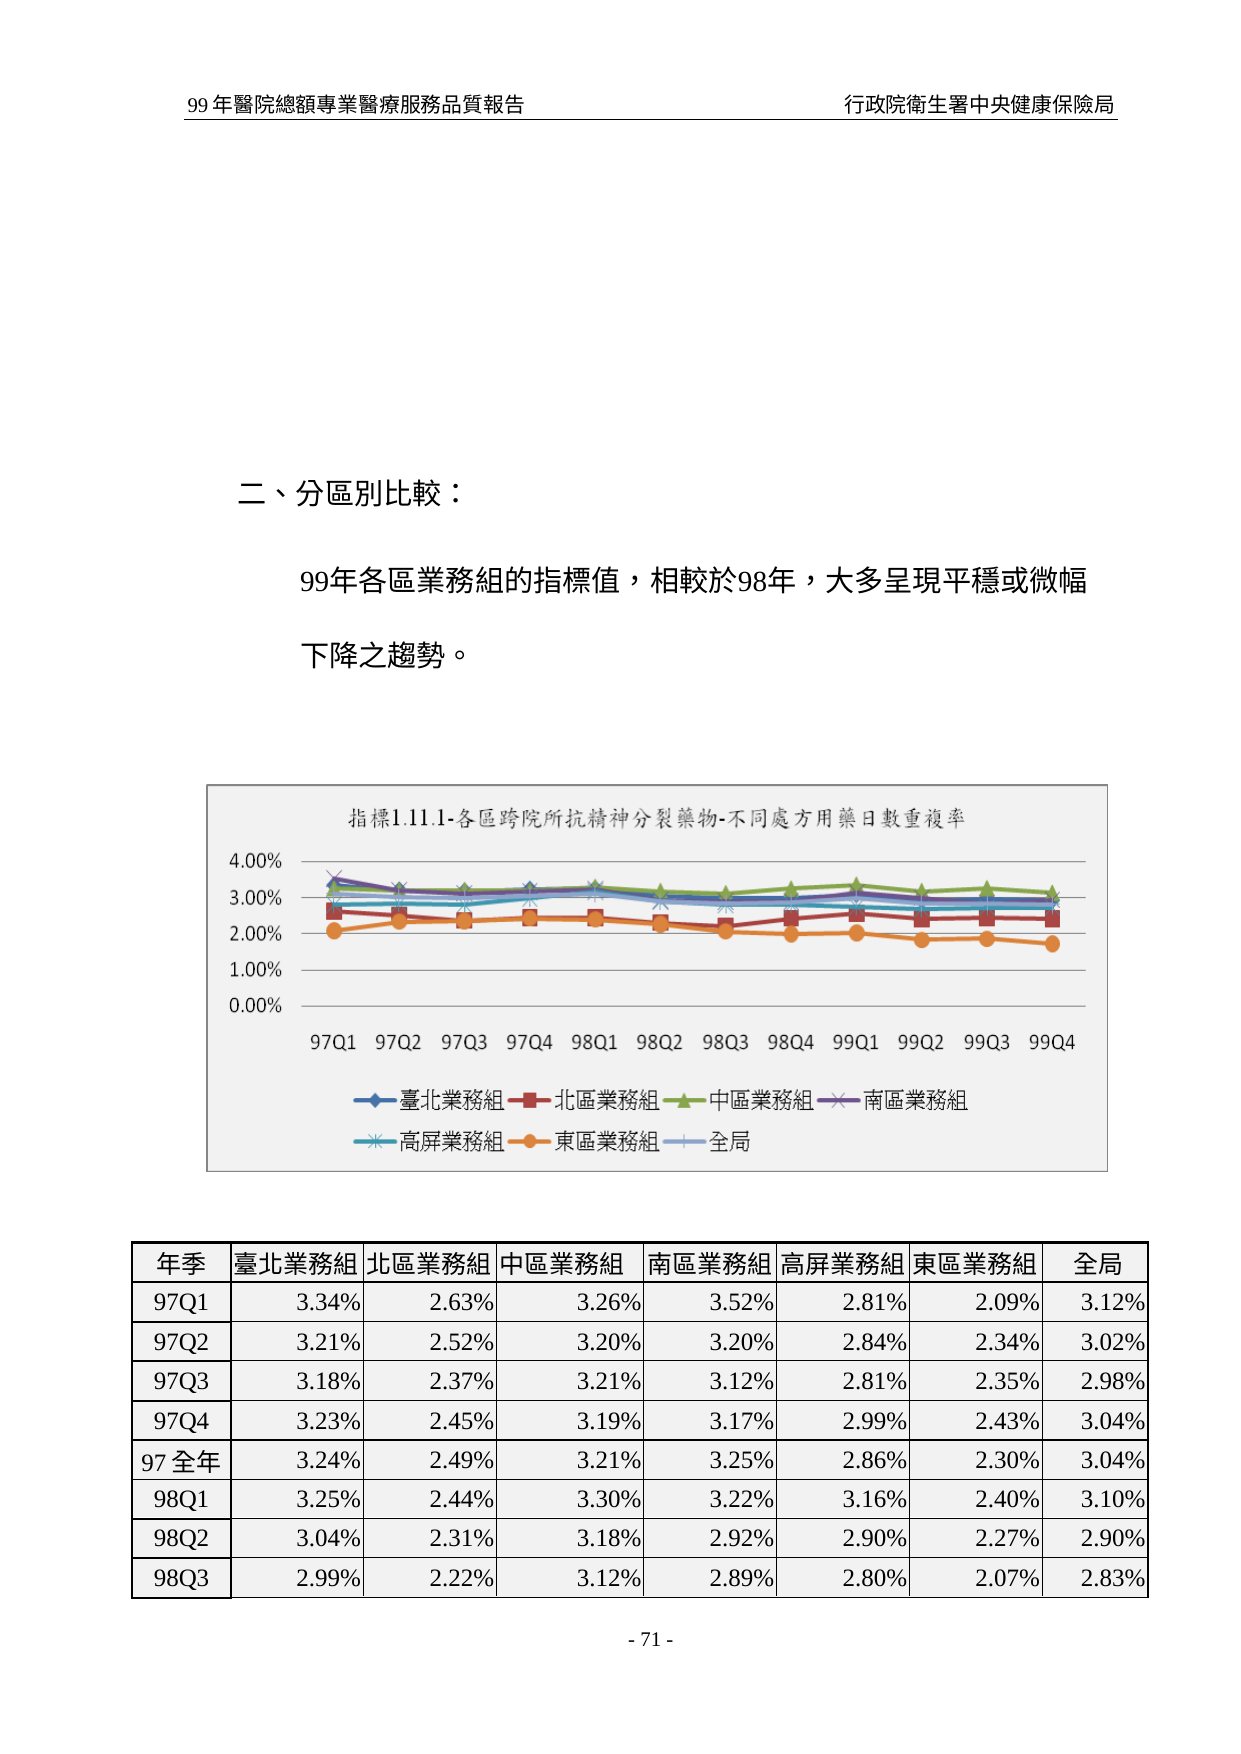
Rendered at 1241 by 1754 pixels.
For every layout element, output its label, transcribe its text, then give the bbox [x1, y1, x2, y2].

table_cell 2.98% [1043, 1361, 1147, 1400]
table_cell 97全年 [133, 1441, 230, 1479]
table_header 北區業務組 [364, 1244, 496, 1281]
table_cell 2.99% [232, 1558, 363, 1597]
table_cell 3.23% [232, 1401, 363, 1439]
table_header 年季 [133, 1244, 230, 1281]
table_cell 3.02% [1043, 1322, 1147, 1360]
table_cell 3.12% [497, 1558, 644, 1597]
table_header 中區業務組 [497, 1244, 643, 1281]
table_cell 2.92% [644, 1519, 776, 1557]
table_cell 3.26% [497, 1283, 643, 1321]
table_cell 3.21% [497, 1441, 643, 1479]
table_cell 3.18% [497, 1519, 643, 1557]
table_cell 2.09% [910, 1283, 1042, 1321]
table_cell 3.21% [232, 1322, 363, 1360]
table_header 臺北業務組 [232, 1244, 363, 1281]
table_cell 97Q1 [133, 1283, 230, 1321]
table_cell 2.81% [777, 1361, 909, 1400]
text 二、分區別比較： [237, 454, 1114, 529]
table_cell 2.84% [777, 1322, 909, 1360]
table_cell 3.30% [497, 1480, 643, 1517]
table_cell 2.90% [1043, 1519, 1147, 1557]
table_cell 2.99% [777, 1401, 909, 1439]
table_cell 2.80% [777, 1558, 910, 1597]
table_header 東區業務組 [910, 1244, 1042, 1281]
table_header 南區業務組 [644, 1244, 776, 1281]
table_cell 2.83% [1043, 1558, 1147, 1597]
table_cell 3.04% [1043, 1401, 1147, 1439]
table_cell 2.45% [364, 1401, 496, 1439]
table_cell 3.16% [777, 1480, 909, 1517]
table_cell 98Q3 [133, 1559, 230, 1597]
text 99年各區業務組的指標值，相較於98年，大多呈現平穩或微幅下降之趨勢。 [300, 541, 1088, 691]
table_cell 3.20% [497, 1322, 643, 1360]
table_cell 2.43% [910, 1401, 1042, 1439]
table_cell 2.35% [910, 1361, 1042, 1400]
table_cell 3.25% [644, 1441, 776, 1479]
table_cell 2.22% [363, 1558, 497, 1597]
table_cell 2.90% [777, 1519, 909, 1557]
table_cell 98Q2 [133, 1520, 230, 1557]
table_cell 3.10% [1043, 1480, 1147, 1517]
table_cell 2.07% [910, 1558, 1043, 1597]
table_cell 3.22% [644, 1480, 776, 1517]
table_cell 2.89% [644, 1558, 777, 1597]
picture [205, 784, 1108, 1172]
table_header 高屏業務組 [777, 1244, 909, 1281]
table_cell 98Q1 [133, 1480, 230, 1517]
table_cell 2.34% [910, 1322, 1042, 1360]
table_cell 3.04% [232, 1519, 363, 1557]
table_cell 3.34% [232, 1283, 363, 1321]
table_cell 97Q4 [133, 1402, 230, 1439]
table_cell 2.30% [910, 1441, 1042, 1479]
table_cell 3.25% [232, 1480, 363, 1517]
table_cell 3.17% [644, 1401, 776, 1439]
table_cell 2.49% [364, 1441, 496, 1479]
table_cell 97Q2 [133, 1323, 230, 1360]
table_cell 2.81% [777, 1283, 909, 1321]
table_cell 2.40% [910, 1480, 1042, 1517]
table_cell 3.52% [644, 1283, 776, 1321]
table_cell 3.18% [232, 1361, 363, 1400]
table_cell 2.44% [364, 1480, 496, 1517]
table_cell 3.04% [1043, 1441, 1147, 1479]
table_cell 2.63% [364, 1283, 496, 1321]
table_cell 3.19% [497, 1401, 643, 1439]
table_cell 3.20% [644, 1322, 776, 1360]
table_cell 2.27% [910, 1519, 1042, 1557]
table_cell 2.37% [364, 1361, 496, 1400]
table_cell 2.86% [777, 1441, 909, 1479]
table_cell 2.31% [364, 1519, 496, 1557]
table_header 全局 [1043, 1244, 1147, 1281]
table_cell 3.12% [644, 1361, 776, 1400]
table_cell 3.24% [232, 1441, 363, 1479]
table_cell 2.52% [364, 1322, 496, 1360]
table_cell 3.21% [497, 1361, 643, 1400]
table_cell 97Q3 [133, 1362, 230, 1400]
table_cell 3.12% [1043, 1283, 1147, 1321]
